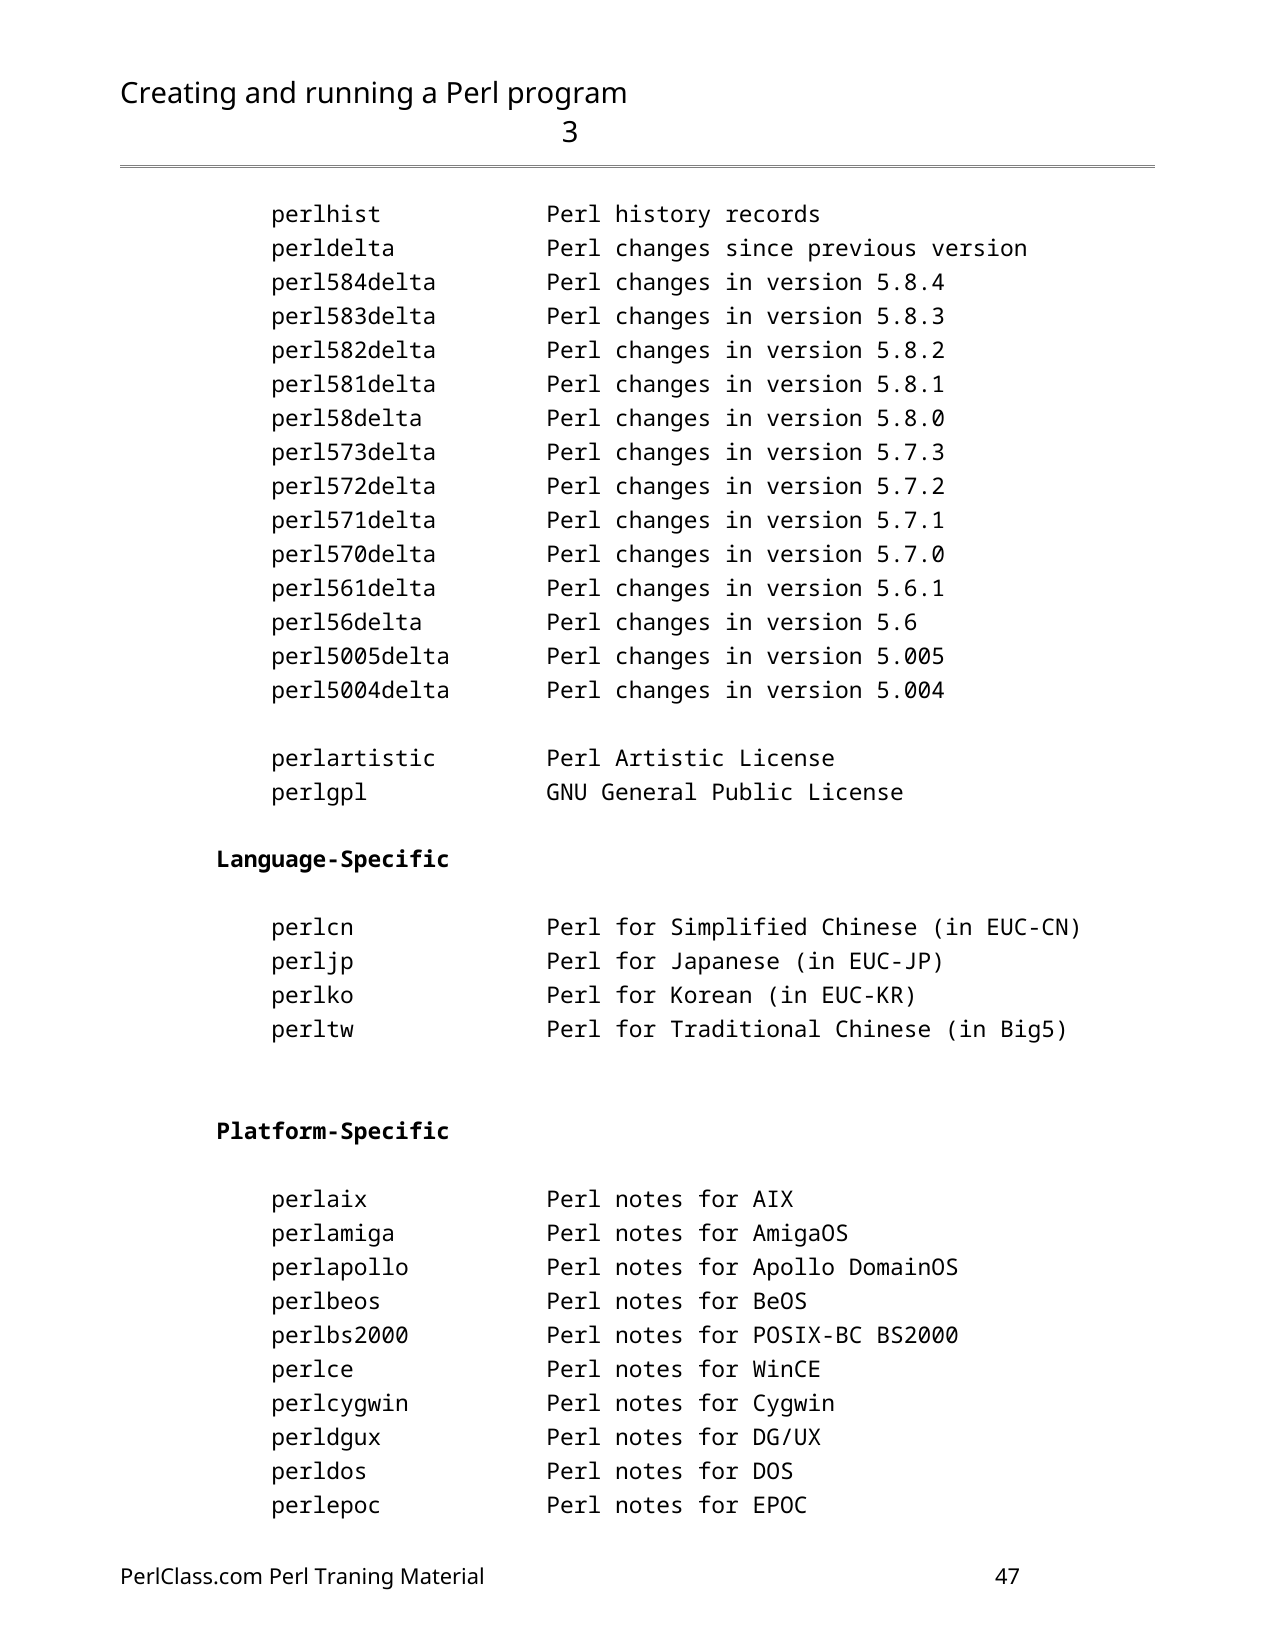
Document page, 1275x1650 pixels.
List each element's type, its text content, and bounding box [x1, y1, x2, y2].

text perljp Perl for Japanese (in EUC-JP) [120, 944, 1155, 977]
text perlhist Perl history records [120, 197, 1155, 229]
text perl582delta Perl changes in version 5.8.2 [120, 333, 1155, 365]
text perl583delta Perl changes in version 5.8.3 [120, 299, 1155, 331]
text perlaix Perl notes for AIX [120, 1182, 1155, 1214]
text perl573delta Perl changes in version 5.7.3 [120, 435, 1155, 467]
text perlbeos Perl notes for BeOS [120, 1284, 1155, 1316]
text perldos Perl notes for DOS [120, 1453, 1155, 1486]
text perl5005delta Perl changes in version 5.005 [120, 638, 1155, 671]
text perlamiga Perl notes for AmigaOS [120, 1216, 1155, 1248]
text perl581delta Perl changes in version 5.8.1 [120, 367, 1155, 399]
text perlcn Perl for Simplified Chinese (in EUC-CN) [120, 910, 1155, 943]
text perldelta Perl changes since previous version [120, 231, 1155, 263]
text perlbs2000 Perl notes for POSIX-BC BS2000 [120, 1318, 1155, 1350]
text perlartistic Perl Artistic License [120, 740, 1155, 773]
text perl56delta Perl changes in version 5.6 [120, 604, 1155, 637]
text perlgpl GNU General Public License [120, 774, 1155, 807]
text perlce Perl notes for WinCE [120, 1352, 1155, 1384]
text perltw Perl for Traditional Chinese (in Big5) [120, 1012, 1155, 1044]
text perl584delta Perl changes in version 5.8.4 [120, 265, 1155, 297]
text perl572delta Perl changes in version 5.7.2 [120, 469, 1155, 501]
text perlko Perl for Korean (in EUC-KR) [120, 978, 1155, 1011]
text perl571delta Perl changes in version 5.7.1 [120, 503, 1155, 535]
text Language-Specific [120, 842, 1155, 875]
text perl561delta Perl changes in version 5.6.1 [120, 571, 1155, 603]
text perl5004delta Perl changes in version 5.004 [120, 672, 1155, 705]
text perlcygwin Perl notes for Cygwin [120, 1386, 1155, 1418]
text perl58delta Perl changes in version 5.8.0 [120, 401, 1155, 433]
text perlapollo Perl notes for Apollo DomainOS [120, 1250, 1155, 1282]
text perldgux Perl notes for DG/UX [120, 1419, 1155, 1452]
text perl570delta Perl changes in version 5.7.0 [120, 537, 1155, 569]
text Platform-Specific [120, 1114, 1155, 1146]
text perlepoc Perl notes for EPOC [120, 1487, 1155, 1520]
